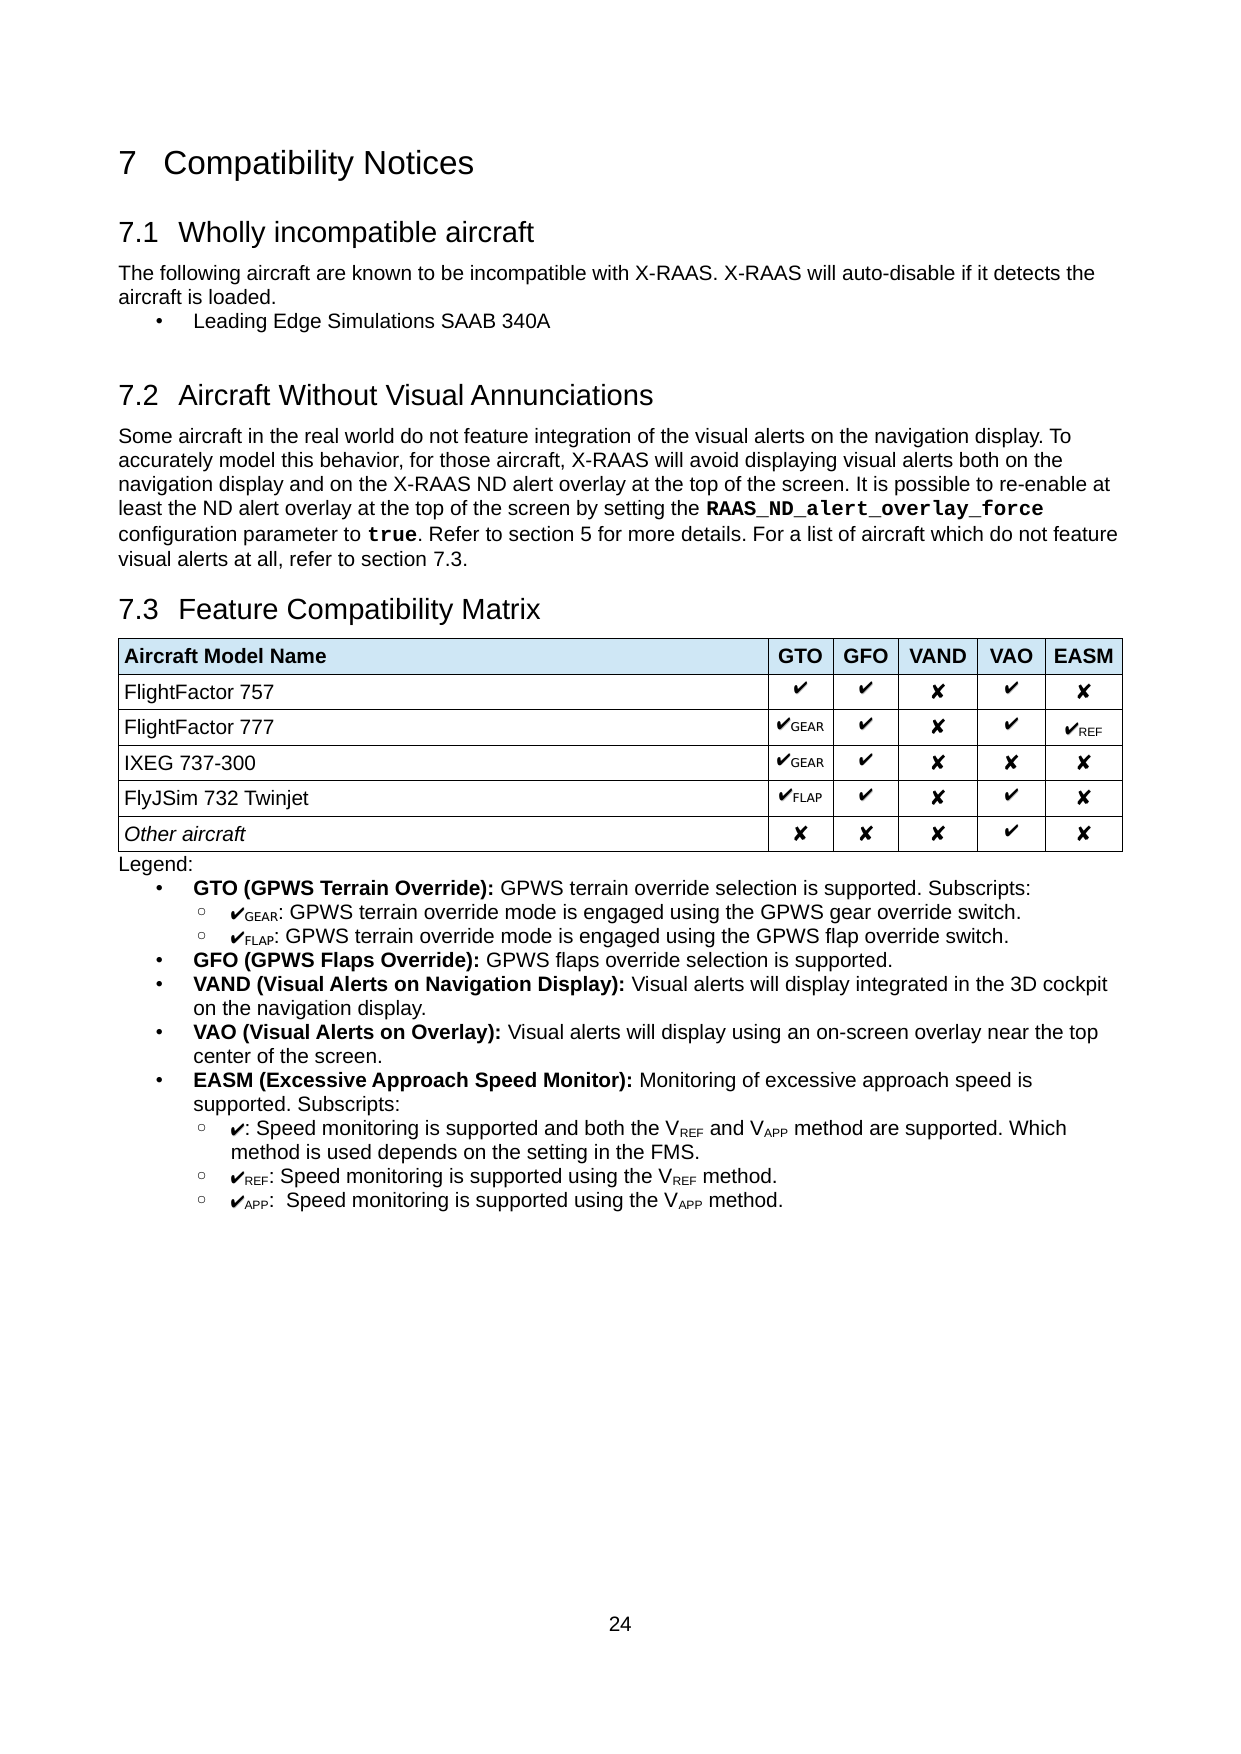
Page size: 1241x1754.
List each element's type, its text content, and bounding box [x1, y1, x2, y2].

table_cell ✘ [1046, 675, 1122, 709]
list EASM (Excessive Approach Speed Monitor): Monitoring of excessive approach speed is supported. Subscripts: [156, 1068, 1122, 1116]
list ✔APP: Speed monitoring is supported using the VAPP method. [193, 1188, 1122, 1212]
table_cell ✔ [978, 675, 1045, 709]
table_cell ✔FLAP [769, 781, 833, 816]
table_cell ✔ [834, 781, 898, 816]
text Legend: [118, 852, 1122, 875]
subtitle Compatibility Notices [118, 143, 1122, 182]
table_header VAO [978, 639, 1045, 674]
table_cell ✔ [834, 710, 898, 745]
table_cell ✘ [978, 746, 1045, 780]
list VAND (Visual Alerts on Navigation Display): Visual alerts will display integrated in the 3D cockpit on the navigation display. [156, 972, 1122, 1020]
list ✔GEAR: GPWS terrain override mode is engaged using the GPWS gear override switch. [193, 899, 1122, 923]
table_cell ✘ [899, 746, 977, 780]
table_cell ✔ [978, 710, 1045, 745]
subtitle Aircraft Without Visual Annunciations [118, 378, 1122, 411]
table_cell ✘ [1046, 746, 1122, 780]
table_cell ✔GEAR [769, 746, 833, 780]
table_cell ✘ [769, 817, 833, 851]
text Some aircraft in the real world do not feature integration of the visual alerts on the navigation display. To accurately model this behavior, for those aircraft, X-RAAS will avoid displaying visual alerts both on the navigation display and on the X-RAAS ND alert overlay at the top of the screen. It is possible to re-enable at least the ND alert overlay at the top of the screen by setting the RAAS_ND_alert_overlay_force configuration parameter to true. Refer to section 5 for more details. For a list of aircraft which do not feature visual alerts at all, refer to section 7.3. [118, 424, 1122, 571]
table_cell ✘ [834, 817, 898, 851]
list ✔: Speed monitoring is supported and both the VREF and VAPP method are supported. Which method is used depends on the setting in the FMS. [193, 1116, 1122, 1164]
table_cell ✔GEAR [769, 710, 833, 745]
list GFO (GPWS Flaps Override): GPWS flaps override selection is supported. [156, 948, 1122, 972]
table_cell ✘ [899, 675, 977, 709]
table_cell Other aircraft [119, 817, 768, 851]
list GTO (GPWS Terrain Override): GPWS terrain override selection is supported. Subscripts: [156, 875, 1122, 899]
text The following aircraft are known to be incompatible with X-RAAS. X-RAAS will auto-disable if it detects the aircraft is loaded. [118, 261, 1122, 309]
table_cell ✔ [978, 817, 1045, 851]
table_cell ✘ [899, 710, 977, 745]
table_cell ✔ [769, 675, 833, 709]
table_cell ✔REF [1046, 710, 1122, 745]
table_header Aircraft Model Name [119, 639, 768, 674]
table_cell ✔ [978, 781, 1045, 816]
table_cell IXEG 737-300 [119, 746, 768, 780]
table_cell ✘ [1046, 817, 1122, 851]
table_header GTO [769, 639, 833, 674]
table_cell ✘ [899, 781, 977, 816]
list ✔REF: Speed monitoring is supported using the VREF method. [193, 1164, 1122, 1188]
table_cell FlightFactor 777 [119, 710, 768, 745]
table_cell ✔ [834, 746, 898, 780]
table_cell FlightFactor 757 [119, 675, 768, 709]
list ✔FLAP: GPWS terrain override mode is engaged using the GPWS flap override switch. [193, 923, 1122, 948]
subtitle Wholly incompatible aircraft [118, 215, 1122, 248]
table_cell ✘ [899, 817, 977, 851]
table_cell FlyJSim 732 Twinjet [119, 781, 768, 816]
table_header GFO [834, 639, 898, 674]
list Leading Edge Simulations SAAB 340A [156, 309, 1122, 333]
subtitle Feature Compatibility Matrix [118, 592, 1122, 626]
list VAO (Visual Alerts on Overlay): Visual alerts will display using an on-screen overlay near the top center of the screen. [156, 1020, 1122, 1068]
table_cell ✔ [834, 675, 898, 709]
table_header VAND [899, 639, 977, 674]
table_cell ✘ [1046, 781, 1122, 816]
table_header EASM [1046, 639, 1122, 674]
